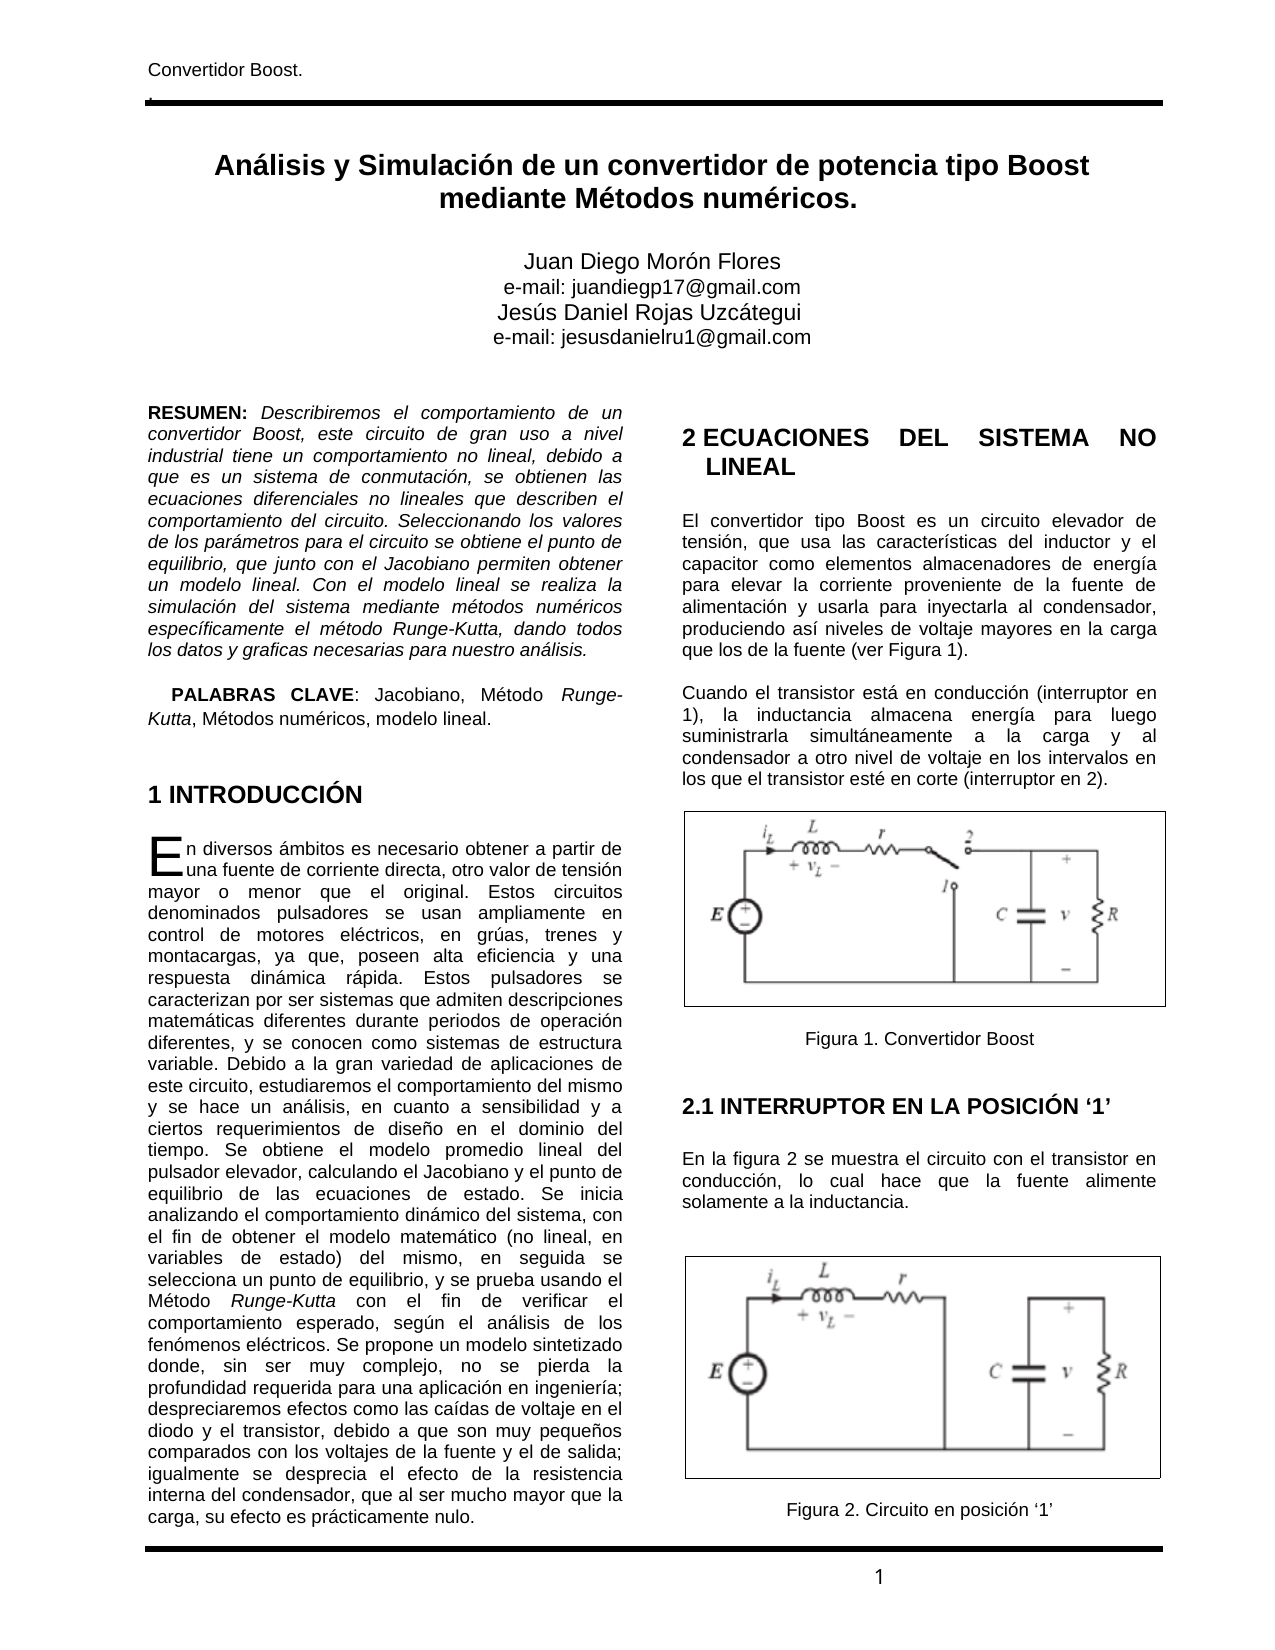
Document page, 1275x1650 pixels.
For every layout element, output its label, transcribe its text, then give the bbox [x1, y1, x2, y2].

subtitle INTERRUPTOR EN LA POSICIÓN ‘1’ [682, 1093, 1157, 1119]
text Análisis y Simulación de un convertidor de potencia tipo Boost mediante Métodos numéricos. [148, 148, 1157, 215]
subtitle INTRODUCCIÓN [148, 780, 623, 809]
picture [686, 1258, 1159, 1476]
picture [686, 813, 1163, 1005]
text e-mail: juandiegp17@gmail.com [148, 275, 1157, 299]
text Jesús Daniel Rojas Uzcátegui [148, 299, 1157, 325]
text En diversos ámbitos es necesario obtener a partir de una fuente de corriente directa, otro valor de tensión mayor o menor que el original. Estos circuitos denominados pulsadores se usan ampliamente en control de motores eléctricos, en grúas, trenes y montacargas, ya que, poseen alta eficiencia y una respuesta dinámica rápida. Estos pulsadores se caracterizan por ser sistemas que admiten descripciones matemáticas diferentes durante periodos de operación diferentes, y se conocen como sistemas de estructura variable. Debido a la gran variedad de aplicaciones de este circuito, estudiaremos el comportamiento del mismo y se hace un análisis, en cuanto a sensibilidad y a ciertos requerimientos de diseño en el dominio del tiempo. Se obtiene el modelo promedio lineal del pulsador elevador, calculando el Jacobiano y el punto de equilibrio de las ecuaciones de estado. Se inicia analizando el comportamiento dinámico del sistema, con el fin de obtener el modelo matemático (no lineal, en variables de estado) del mismo, en seguida se selecciona un punto de equilibrio, y se prueba usando el Método Runge-Kutta con el fin de verificar el comportamiento esperado, según el análisis de los fenómenos eléctricos. Se propone un modelo sintetizado donde, sin ser muy complejo, no se pierda la profundidad requerida para una aplicación en ingeniería; despreciaremos efectos como las caídas de voltaje en el diodo y el transistor, debido a que son muy pequeños comparados con los voltajes de la fuente y el de salida; igualmente se desprecia el efecto de la resistencia interna del condensador, que al ser mucho mayor que la carga, su efecto es prácticamente nulo. [148, 837, 623, 1527]
text Figura 1. Convertidor Boost [682, 1028, 1157, 1050]
text Cuando el transistor está en conducción (interruptor en 1), la inductancia almacena energía para luego suministrarla simultáneamente a la carga y al condensador a otro nivel de voltaje en los intervalos en los que el transistor esté en corte (interruptor en 2). [682, 682, 1157, 790]
text Juan Diego Morón Flores [148, 248, 1157, 275]
text RESUMEN: Describiremos el comportamiento de un convertidor Boost, este circuito de gran uso a nivel industrial tiene un comportamiento no lineal, debido a que es un sistema de conmutación, se obtienen las ecuaciones diferenciales no lineales que describen el comportamiento del circuito. Seleccionando los valores de los parámetros para el circuito se obtiene el punto de equilibrio, que junto con el Jacobiano permiten obtener un modelo lineal. Con el modelo lineal se realiza la simulación del sistema mediante métodos numéricos específicamente el método Runge-Kutta, dando todos los datos y graficas necesarias para nuestro análisis. [148, 402, 623, 660]
subtitle ECUACIONES DEL SISTEMA NO LINEAL [682, 423, 1157, 481]
text PALABRAS CLAVE: Jacobiano, Método Runge-Kutta, Métodos numéricos, modelo lineal. [148, 682, 623, 729]
text El convertidor tipo Boost es un circuito elevador de tensión, que usa las características del inductor y el capacitor como elementos almacenadores de energía para elevar la corriente proveniente de la fuente de alimentación y usarla para inyectarla al condensador, produciendo así niveles de voltaje mayores en la carga que los de la fuente (ver Figura 1). [682, 509, 1157, 660]
text Figura 2. Circuito en posición ‘1’ [682, 1499, 1157, 1521]
text En la figura 2 se muestra el circuito con el transistor en conducción, lo cual hace que la fuente alimente solamente a la inductancia. [682, 1148, 1157, 1213]
text e-mail: jesusdanielru1@gmail.com [148, 325, 1157, 349]
